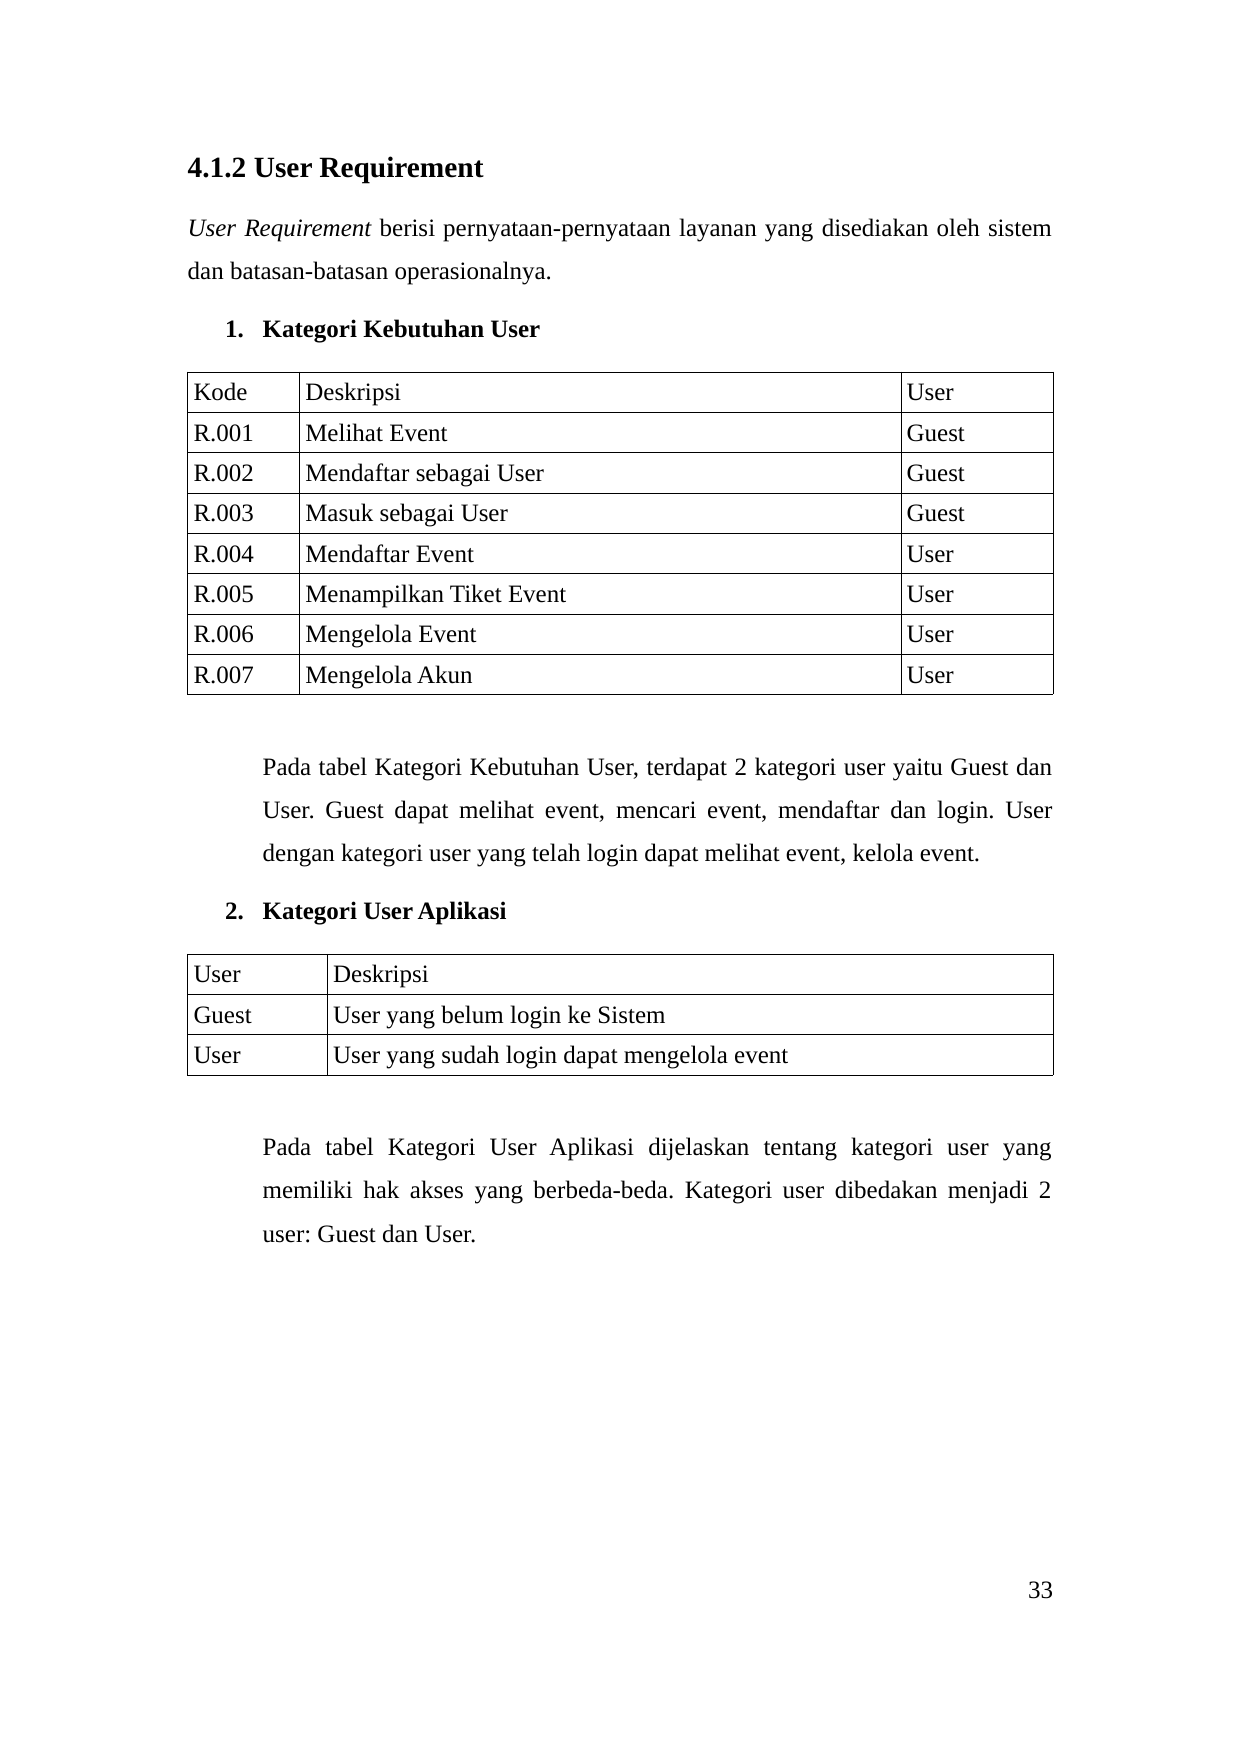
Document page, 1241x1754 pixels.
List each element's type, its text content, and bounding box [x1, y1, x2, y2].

table_cell Mendaftar sebagai User [300, 453, 901, 493]
table_header User [902, 373, 1053, 412]
table_cell User [902, 655, 1053, 694]
text User Requirement berisi pernyataan-pernyataan layanan yang disediakan oleh sistem dan batasan-batasan operasionalnya. [187, 213, 1053, 285]
list Kategori User Aplikasi [225, 896, 1053, 925]
list Pada tabel Kategori Kebutuhan User, terdapat 2 kategori user yaitu Guest dan User. Guest dapat melihat event, mencari event, mendaftar dan login. User dengan kategori user yang telah login dapat melihat event, kelola event. [225, 752, 1053, 867]
table_cell R.005 [188, 574, 299, 613]
table_cell Menampilkan Tiket Event [300, 574, 901, 613]
table_cell R.003 [188, 494, 299, 533]
list Kategori Kebutuhan User [225, 314, 1053, 343]
table_cell R.007 [188, 655, 299, 694]
table_cell Mendaftar Event [300, 534, 901, 573]
subtitle User Requirement [187, 150, 1053, 184]
table_cell R.001 [188, 413, 299, 452]
table_header Kode [188, 373, 299, 412]
table_cell R.004 [188, 534, 299, 573]
table_cell Guest [902, 453, 1053, 493]
table_cell User [902, 534, 1053, 573]
table_cell User [902, 574, 1053, 613]
table_cell Masuk sebagai User [300, 494, 901, 533]
table_cell Melihat Event [300, 413, 901, 452]
table_cell Guest [902, 494, 1053, 533]
table_cell Mengelola Event [300, 615, 901, 654]
table_cell User [188, 1035, 327, 1074]
table_cell User yang sudah login dapat mengelola event [328, 1035, 1053, 1074]
table_cell Mengelola Akun [300, 655, 901, 694]
table_header Deskripsi [300, 373, 901, 412]
table_header Deskripsi [328, 955, 1053, 994]
table_header User [188, 955, 327, 994]
table_cell User yang belum login ke Sistem [328, 995, 1053, 1034]
table_cell Guest [188, 995, 327, 1034]
list Pada tabel Kategori User Aplikasi dijelaskan tentang kategori user yang memiliki hak akses yang berbeda-beda. Kategori user dibedakan menjadi 2 user: Guest dan User. [225, 1132, 1053, 1247]
table_cell User [902, 615, 1053, 654]
table_cell Guest [902, 413, 1053, 452]
table_cell R.002 [188, 453, 299, 493]
table_cell R.006 [188, 615, 299, 654]
